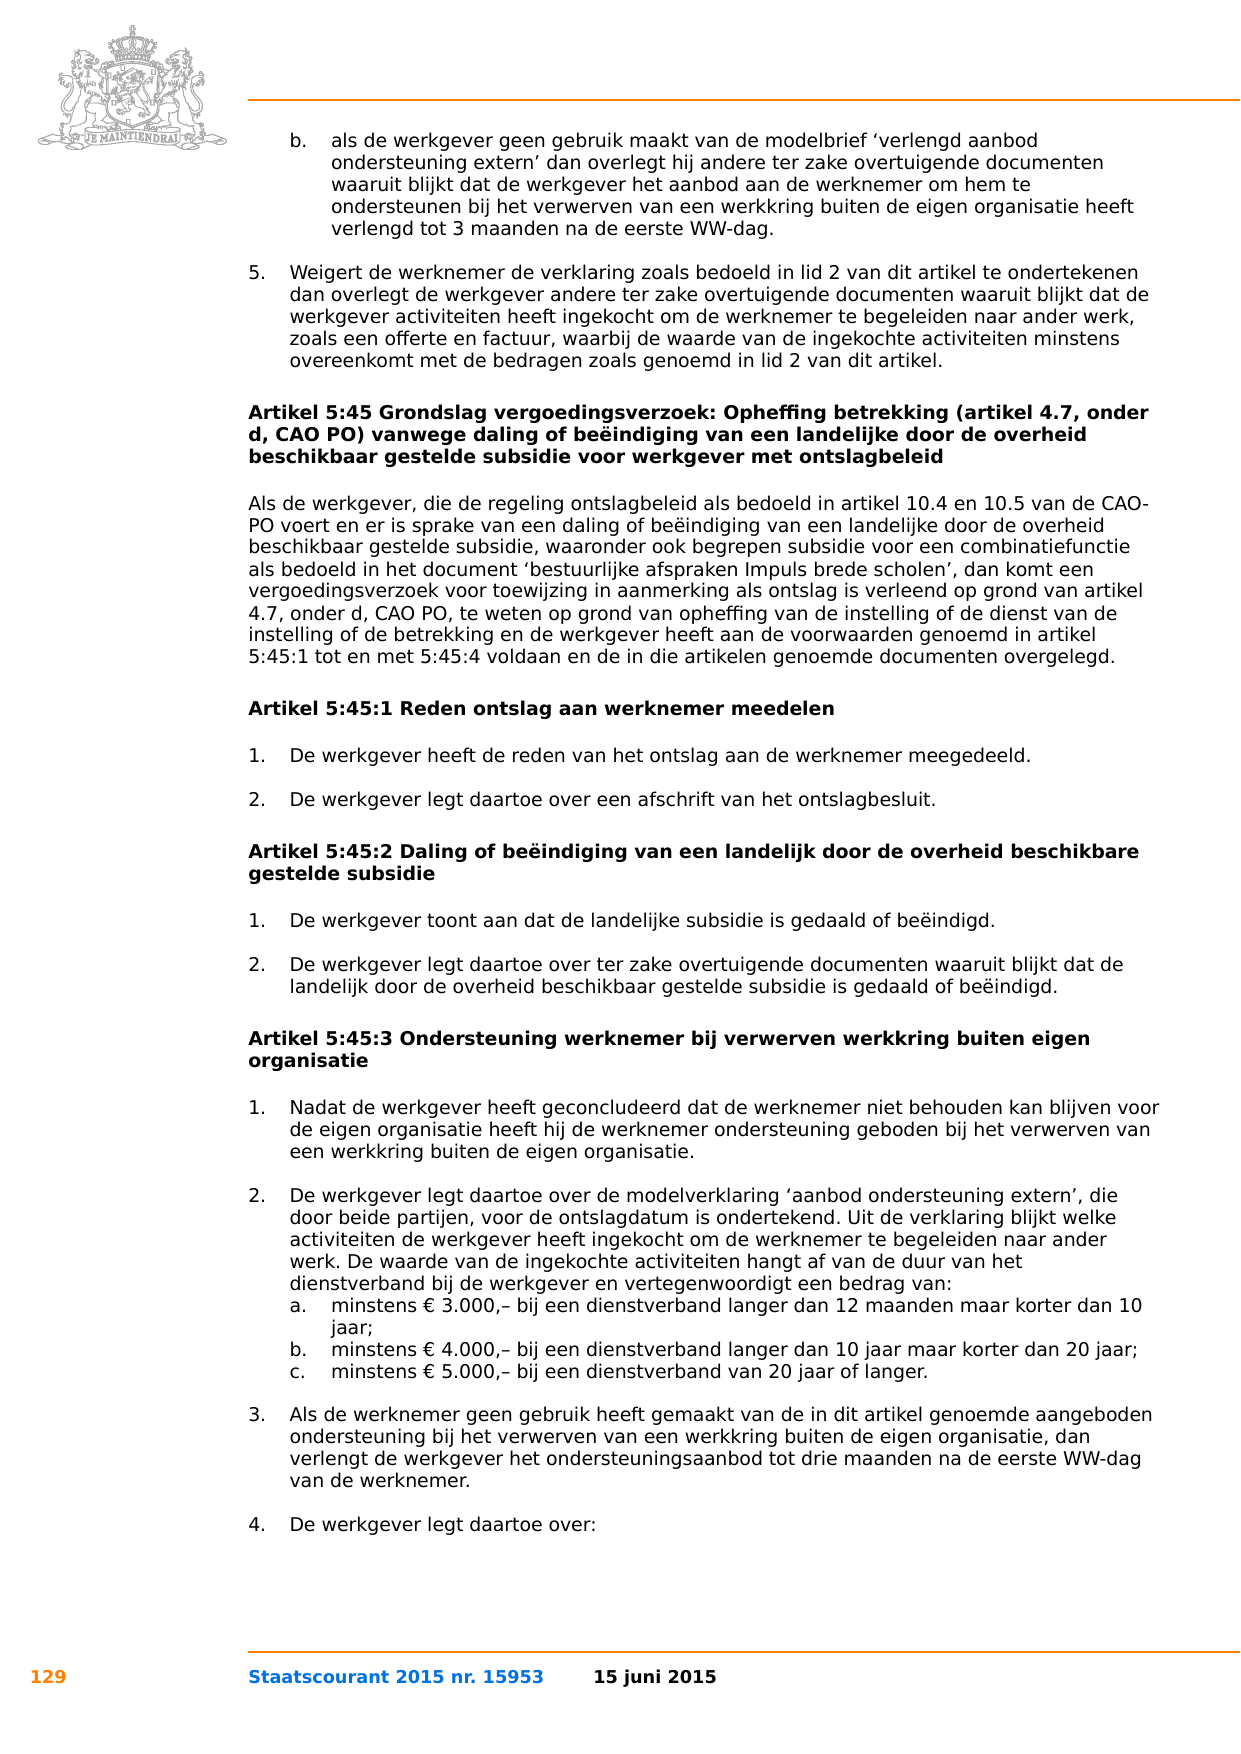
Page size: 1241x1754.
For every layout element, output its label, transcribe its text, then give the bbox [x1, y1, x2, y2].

text Als de werkgever, die de regeling ontslagbeleid als bedoeld in artikel 10.4 en 10.5 van de CAO-PO voert en er is sprake van een daling of beëindiging van een landelijke door de overheid beschikbaar gestelde subsidie, waaronder ook begrepen subsidie voor een combinatiefunctie als bedoeld in het document ‘bestuurlijke afspraken Impuls brede scholen’, dan komt een vergoedingsverzoek voor toewijzing in aanmerking als ontslag is verleend op grond van artikel 4.7, onder d, CAO PO, te weten op grond van opheffing van de instelling of de dienst van de instelling of de betrekking en de werkgever heeft aan de voorwaarden genoemd in artikel 5:45:1 tot en met 5:45:4 voldaan en de in die artikelen genoemde documenten overgelegd. [248, 492, 1163, 668]
text 1. De werkgever heeft de reden van het ontslag aan de werknemer meegedeeld. [248, 745, 1163, 767]
subtitle Artikel 5:45 Grondslag vergoedingsverzoek: Opheffing betrekking (artikel 4.7, onder d, CAO PO) vanwege daling of beëindiging van een landelijke door de overheid beschikbaar gestelde subsidie voor werkgever met ontslagbeleid [248, 402, 1163, 467]
subtitle Artikel 5:45:1 Reden ontslag aan werknemer meedelen [248, 698, 1163, 720]
text b. als de werkgever geen gebruik maakt van de modelbrief ‘verlengd aanbod ondersteuning extern’ dan overlegt hij andere ter zake overtuigende documenten waaruit blijkt dat de werkgever het aanbod aan de werknemer om hem te ondersteunen bij het verwerven van een werkkring buiten de eigen organisatie heeft verlengd tot 3 maanden na de eerste WW-dag. [289, 130, 1163, 240]
text 2. De werkgever legt daartoe over ter zake overtuigende documenten waaruit blijkt dat de landelijk door de overheid beschikbaar gestelde subsidie is gedaald of beëindigd. [248, 954, 1163, 998]
text c. minstens € 5.000,– bij een dienstverband van 20 jaar of langer. [289, 1361, 1163, 1382]
text 5. Weigert de werknemer de verklaring zoals bedoeld in lid 2 van dit artikel te ondertekenen dan overlegt de werkgever andere ter zake overtuigende documenten waaruit blijkt dat de werkgever activiteiten heeft ingekocht om de werknemer te begeleiden naar ander werk, zoals een offerte en factuur, waarbij de waarde van de ingekochte activiteiten minstens overeenkomt met de bedragen zoals genoemd in lid 2 van dit artikel. [248, 262, 1163, 372]
text 2. De werkgever legt daartoe over een afschrift van het ontslagbesluit. [248, 789, 1163, 811]
text b. minstens € 4.000,– bij een dienstverband langer dan 10 jaar maar korter dan 20 jaar; [289, 1338, 1163, 1361]
subtitle Artikel 5:45:2 Daling of beëindiging van een landelijk door de overheid beschikbare gestelde subsidie [248, 841, 1163, 885]
text a. minstens € 3.000,– bij een dienstverband langer dan 12 maanden maar korter dan 10 jaar; [289, 1294, 1163, 1338]
picture [38, 25, 227, 150]
text 3. Als de werknemer geen gebruik heeft gemaakt van de in dit artikel genoemde aangeboden ondersteuning bij het verwerven van een werkkring buiten de eigen organisatie, dan verlengt de werkgever het ondersteuningsaanbod tot drie maanden na de eerste WW-dag van de werknemer. [248, 1404, 1163, 1492]
subtitle Artikel 5:45:3 Ondersteuning werknemer bij verwerven werkkring buiten eigen organisatie [248, 1028, 1163, 1072]
text 1. Nadat de werkgever heeft geconcludeerd dat de werknemer niet behouden kan blijven voor de eigen organisatie heeft hij de werknemer ondersteuning geboden bij het verwerven van een werkkring buiten de eigen organisatie. [248, 1097, 1163, 1163]
text 2. De werkgever legt daartoe over de modelverklaring ‘aanbod ondersteuning extern’, die door beide partijen, voor de ontslagdatum is ondertekend. Uit de verklaring blijkt welke activiteiten de werkgever heeft ingekocht om de werknemer te begeleiden naar ander werk. De waarde van de ingekochte activiteiten hangt af van de duur van het dienstverband bij de werkgever en vertegenwoordigt een bedrag van: [248, 1185, 1163, 1294]
text 1. De werkgever toont aan dat de landelijke subsidie is gedaald of beëindigd. [248, 910, 1163, 932]
text 4. De werkgever legt daartoe over: [248, 1514, 1163, 1536]
